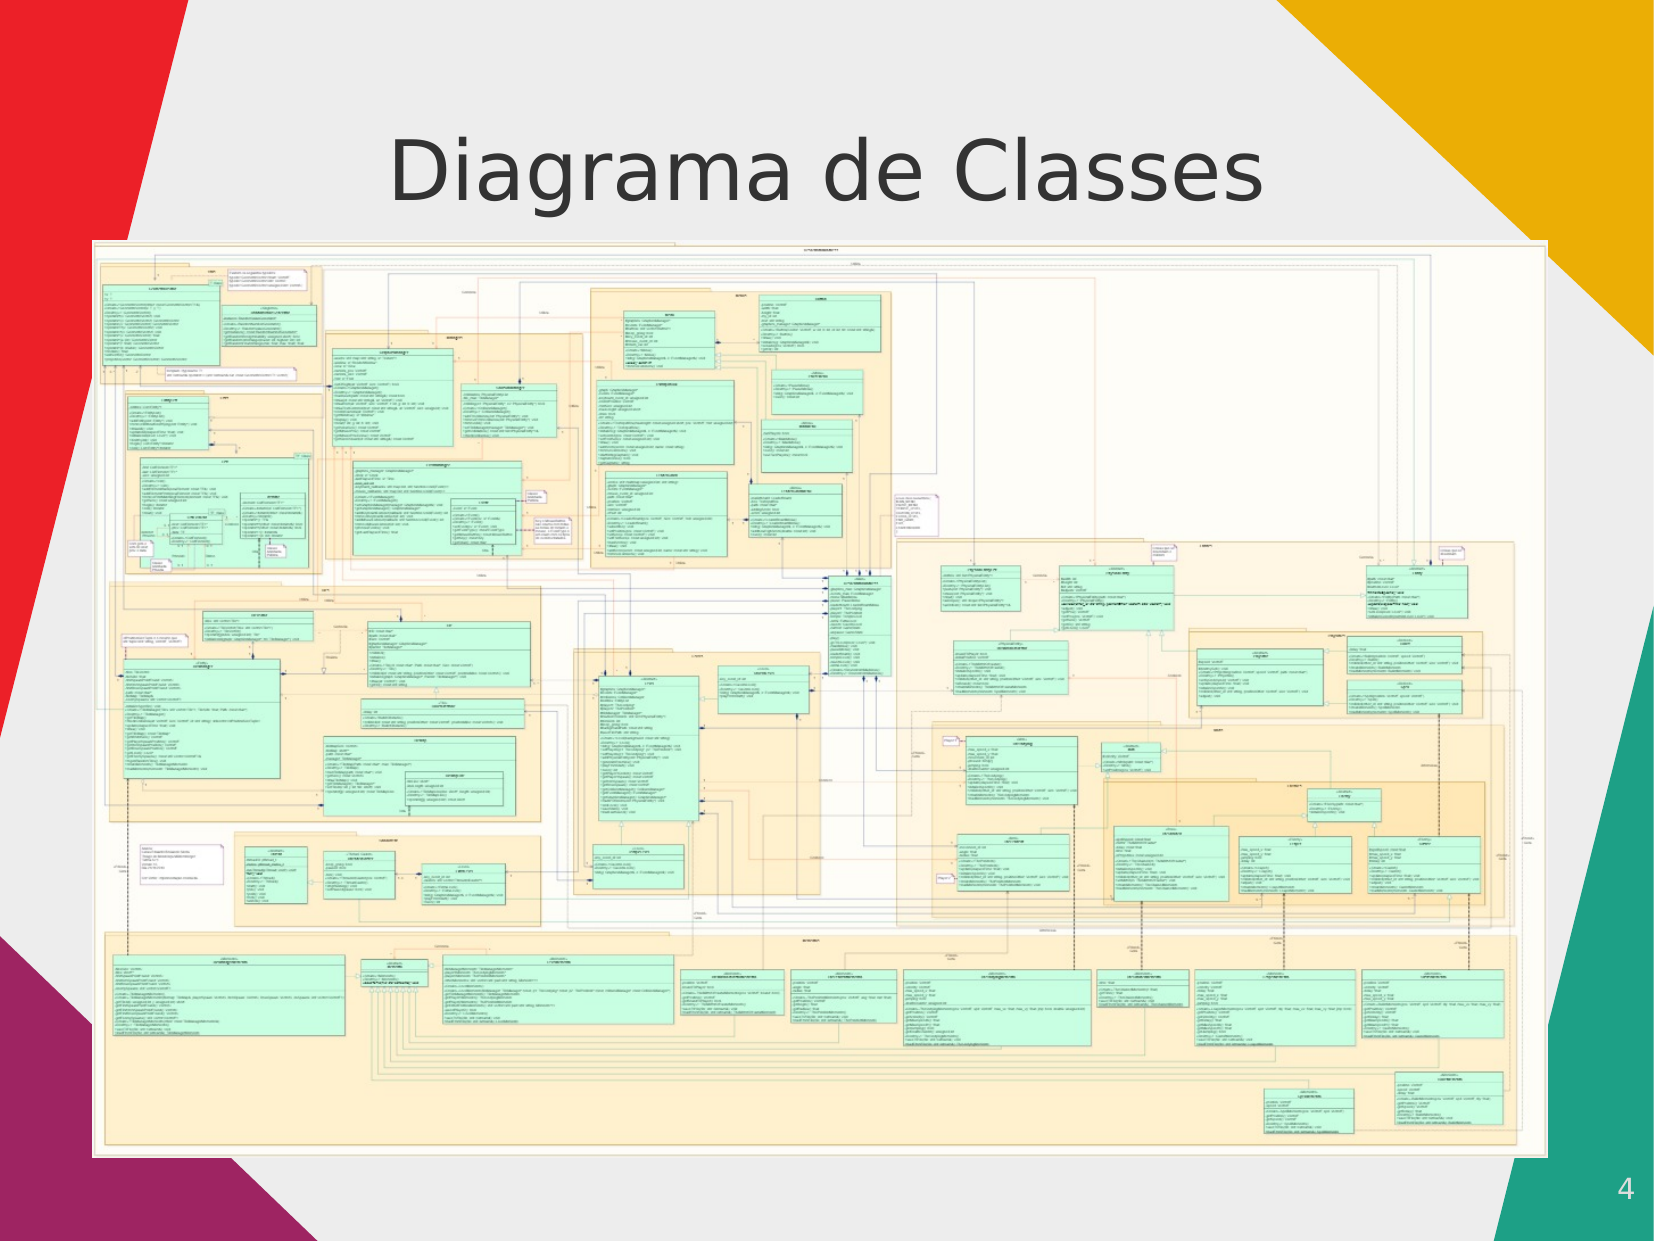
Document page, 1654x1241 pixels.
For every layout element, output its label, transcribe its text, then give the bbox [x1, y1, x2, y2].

title Diagrama de Classes [114, 73, 1539, 240]
picture [92, 240, 1548, 1158]
